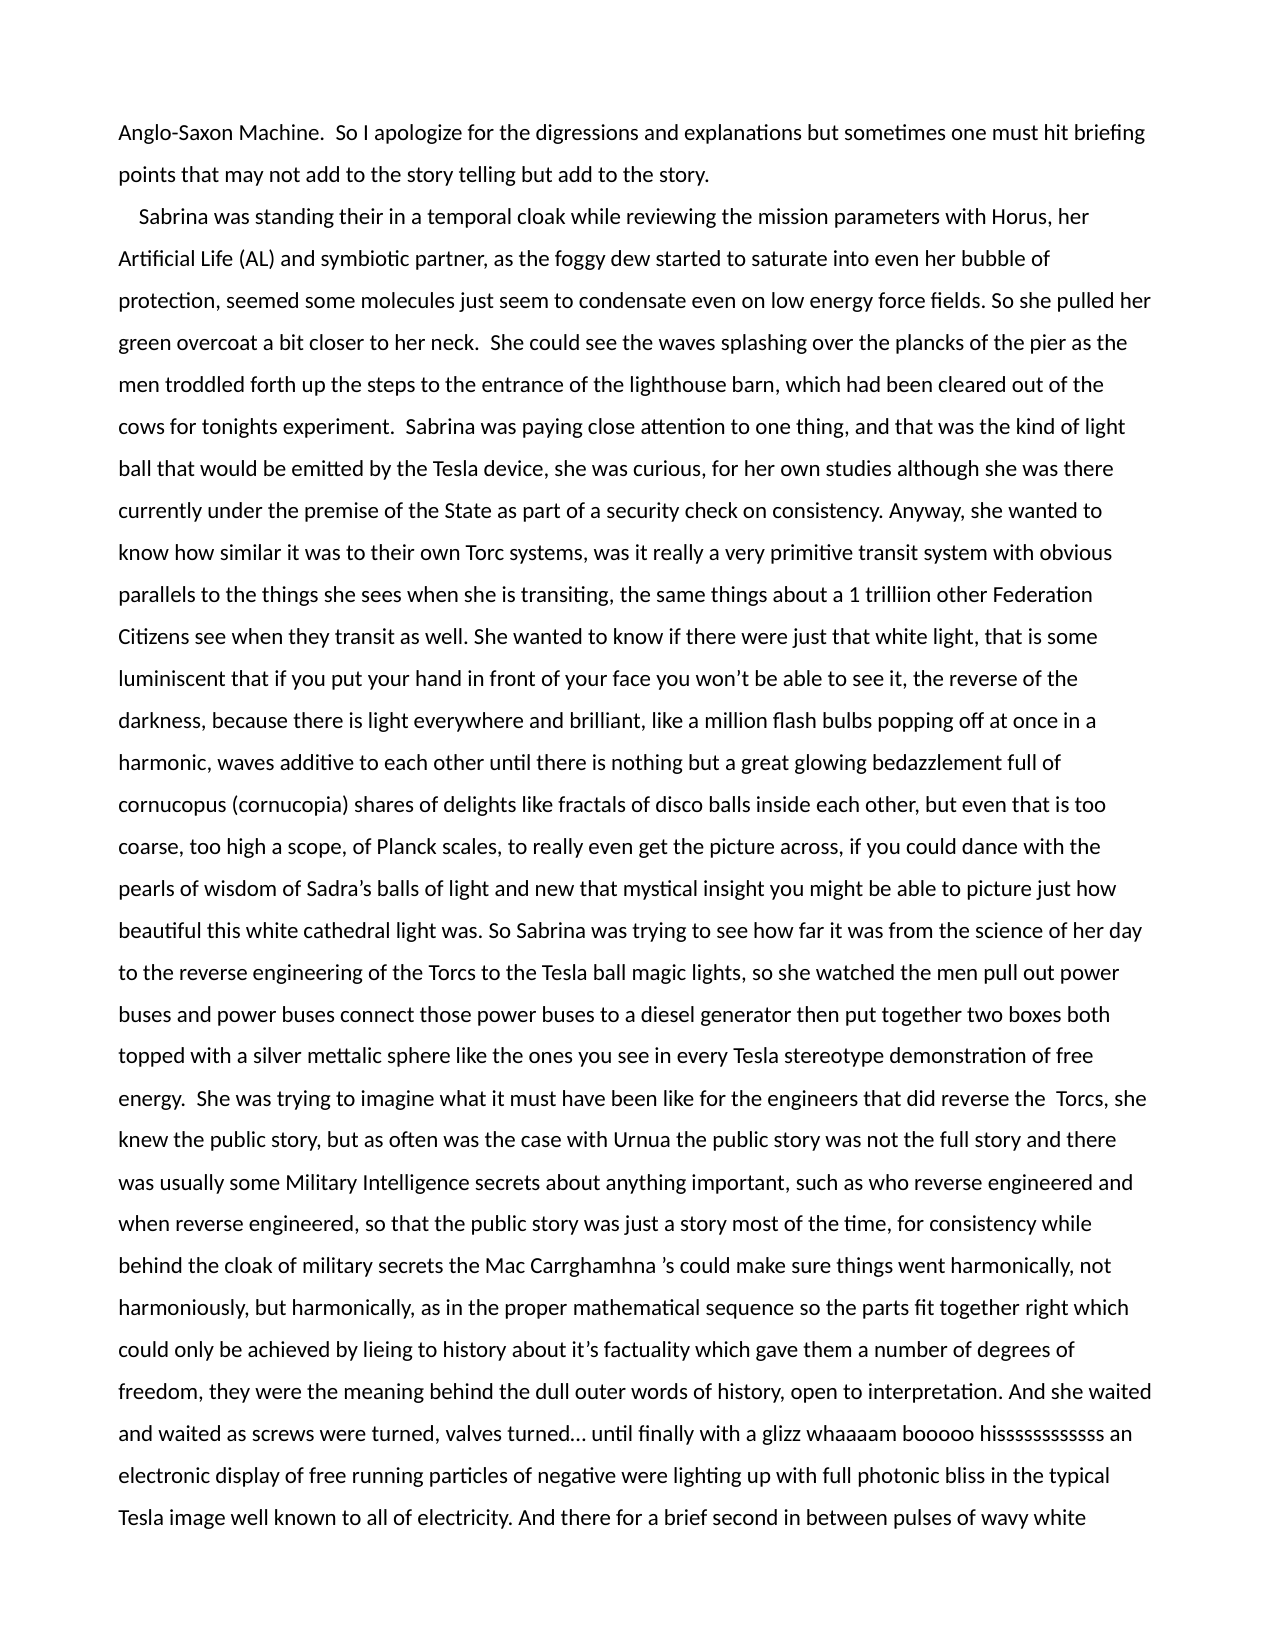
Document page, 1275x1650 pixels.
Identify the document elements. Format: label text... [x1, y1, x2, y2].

text Anglo-Saxon Machine. So I apologize for the digressions and explanations but sometimes one must hit briefing points that may not add to the story telling but add to the story. [118, 118, 1157, 188]
text Sabrina was standing their in a temporal cloak while reviewing the mission parameters with Horus, her Artificial Life (AL) and symbiotic partner, as the foggy dew started to saturate into even her bubble of protection, seemed some molecules just seem to condensate even on low energy force fields. So she pulled her green overcoat a bit closer to her neck. She could see the waves splashing over the plancks of the pier as the men troddled forth up the steps to the entrance of the lighthouse barn, which had been cleared out of the cows for tonights experiment. Sabrina was paying close attention to one thing, and that was the kind of light ball that would be emitted by the Tesla device, she was curious, for her own studies although she was there currently under the premise of the State as part of a security check on consistency. Anyway, she wanted to know how similar it was to their own Torc systems, was it really a very primitive transit system with obvious parallels to the things she sees when she is transiting, the same things about a 1 trilliion other Federation Citizens see when they transit as well. She wanted to know if there were just that white light, that is some luminiscent that if you put your hand in front of your face you won’t be able to see it, the reverse of the darkness, because there is light everywhere and brilliant, like a million flash bulbs popping off at once in a harmonic, waves additive to each other until there is nothing but a great glowing bedazzlement full of cornucopus (cornucopia) shares of delights like fractals of disco balls inside each other, but even that is too coarse, too high a scope, of Planck scales, to really even get the picture across, if you could dance with the pearls of wisdom of Sadra’s balls of light and new that mystical insight you might be able to picture just how beautiful this white cathedral light was. So Sabrina was trying to see how far it was from the science of her day to the reverse engineering of the Torcs to the Tesla ball magic lights, so she watched the men pull out power buses and power buses connect those power buses to a diesel generator then put together two boxes both topped with a silver mettalic sphere like the ones you see in every Tesla stereotype demonstration of free energy. She was trying to imagine what it must have been like for the engineers that did reverse the Torcs, she knew the public story, but as often was the case with Urnua the public story was not the full story and there was usually some Military Intelligence secrets about anything important, such as who reverse engineered and when reverse engineered, so that the public story was just a story most of the time, for consistency while behind the cloak of military secrets the Mac Carrghamhna ’s could make sure things went harmonically, not harmoniously, but harmonically, as in the proper mathematical sequence so the parts fit together right which could only be achieved by lieing to history about it’s factuality which gave them a number of degrees of freedom, they were the meaning behind the dull outer words of history, open to interpretation. And she waited and waited as screws were turned, valves turned… until finally with a glizz whaaaam booooo hissssssssssss an electronic display of free running particles of negative were lighting up with full photonic bliss in the typical Tesla image well known to all of electricity. And there for a brief second in between pulses of wavy white [118, 202, 1157, 1531]
